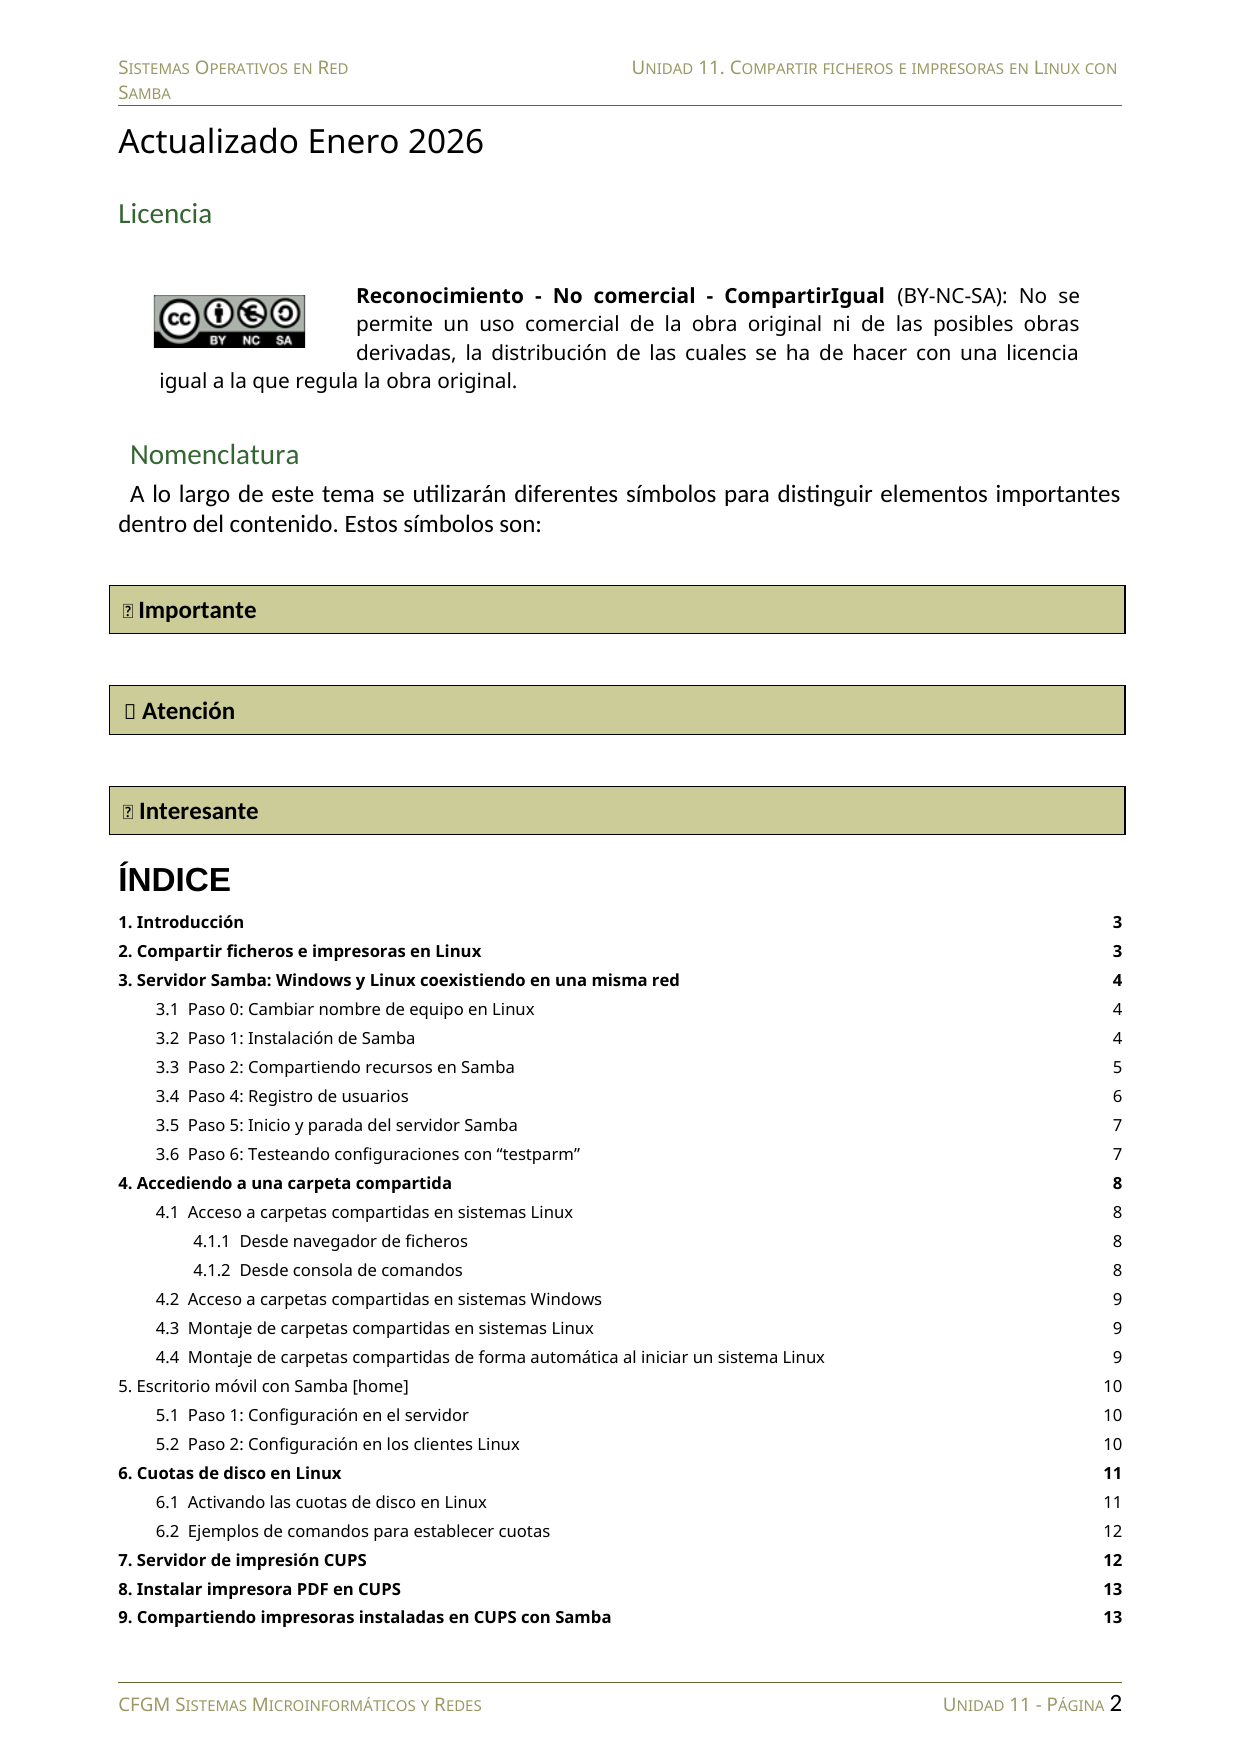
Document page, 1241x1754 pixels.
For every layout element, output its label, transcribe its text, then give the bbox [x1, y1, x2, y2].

text 9. Compartiendo impresoras instaladas en CUPS con Samba 13 [118, 1606, 1122, 1629]
text 4.1.2 Desde consola de comandos 8 [193, 1258, 1122, 1281]
text 4.1.1 Desde navegador de ficheros 8 [193, 1229, 1122, 1252]
picture [153, 295, 306, 348]
text A lo largo de este tema se utilizarán diferentes símbolos para distinguir elementos importantes dentro del contenido. Estos símbolos son: [118, 478, 1122, 539]
text 3.3 Paso 2: Compartiendo recursos en Samba 5 [156, 1056, 1122, 1078]
text 3.2 Paso 1: Instalación de Samba 4 [156, 1027, 1122, 1049]
text 6.2 Ejemplos de comandos para establecer cuotas 12 [156, 1519, 1122, 1542]
text Nomenclatura [118, 436, 1122, 472]
text 4.1 Acceso a carpetas compartidas en sistemas Linux 8 [156, 1201, 1122, 1223]
text 6.1 Activando las cuotas de disco en Linux 11 [156, 1490, 1122, 1513]
text 3.6 Paso 6: Testeando configuraciones con “testparm” 7 [156, 1143, 1122, 1165]
text 5.2 Paso 2: Configuración en los clientes Linux 10 [156, 1432, 1122, 1455]
text 6. Cuotas de disco en Linux 11 [118, 1461, 1122, 1484]
text 📖 Importante [110, 586, 1124, 633]
text 3.1 Paso 0: Cambiar nombre de equipo en Linux 4 [156, 998, 1122, 1021]
text 4. Accediendo a una carpeta compartida 8 [118, 1172, 1122, 1194]
text 4.2 Acceso a carpetas compartidas en sistemas Windows 9 [156, 1287, 1122, 1310]
text ÍNDICE [118, 860, 1122, 898]
text 4.4 Montaje de carpetas compartidas de forma automática al iniciar un sistema Linux 9 [156, 1345, 1122, 1368]
text 4.3 Montaje de carpetas compartidas en sistemas Linux 9 [156, 1316, 1122, 1339]
text 3. Servidor Samba: Windows y Linux coexistiendo en una misma red 4 [118, 969, 1122, 992]
text Licencia [118, 196, 1122, 231]
text ❕ Atención [110, 686, 1124, 734]
text 7. Servidor de impresión CUPS 12 [118, 1548, 1122, 1571]
text 8. Instalar impresora PDF en CUPS 13 [118, 1577, 1122, 1600]
text 💬 Interesante [110, 787, 1124, 834]
text 5. Escritorio móvil con Samba [home] 10 [118, 1374, 1122, 1397]
text 3.5 Paso 5: Inicio y parada del servidor Samba 7 [156, 1114, 1122, 1136]
text 2. Compartir ficheros e impresoras en Linux 3 [118, 940, 1122, 963]
text 3.4 Paso 4: Registro de usuarios 6 [156, 1085, 1122, 1107]
text 1. Introducción 3 [118, 911, 1122, 934]
text Reconocimiento - No comercial - CompartirIgual (BY-NC-SA): No se permite un uso comercial de la obra original ni de las posibles obras derivadas, la distribución de las cuales se ha de hacer con una licencia igual a la que regula la obra original. [159, 281, 1080, 395]
text Actualizado Enero 2026 [118, 118, 1122, 163]
text 5.1 Paso 1: Configuración en el servidor 10 [156, 1403, 1122, 1426]
